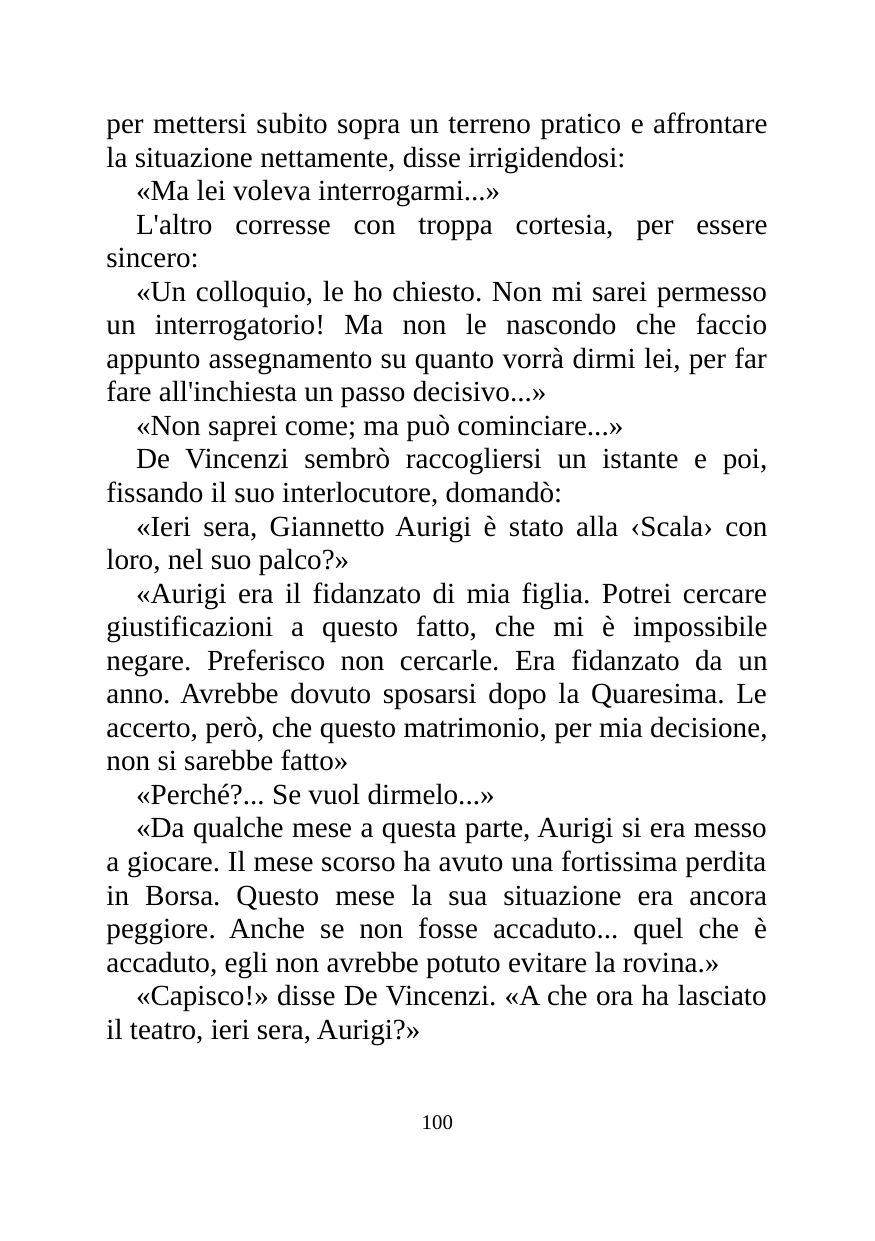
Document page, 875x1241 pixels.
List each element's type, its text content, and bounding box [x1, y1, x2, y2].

text L'altro corresse con troppa cortesia, per essere sincero: [106, 207, 768, 274]
text per mettersi subito sopra un terreno pratico e affrontare la situazione nettamente, disse irrigidendosi: [106, 106, 768, 173]
text «Aurigi era il fidanzato di mia figlia. Potrei cercare giustificazioni a questo fatto, che mi è impossibile negare. Preferisco non cercarle. Era fidanzato da un anno. Avrebbe dovuto sposarsi dopo la Quaresima. Le accerto, però, che questo matrimonio, per mia decisione, non si sarebbe fatto» [106, 576, 768, 777]
text «Capisco!» disse De Vincenzi. «A che ora ha lasciato il teatro, ieri sera, Aurigi?» [106, 978, 768, 1045]
text «Un colloquio, le ho chiesto. Non mi sarei permesso un interrogatorio! Ma non le nascondo che faccio appunto assegnamento su quanto vorrà dirmi lei, per far fare all'inchiesta un passo decisivo...» [106, 274, 768, 408]
text «Ma lei voleva interrogarmi...» [106, 173, 768, 207]
text «Perché?... Se vuol dirmelo...» [106, 777, 768, 811]
text «Non saprei come; ma può cominciare...» [106, 408, 768, 442]
text «Ieri sera, Giannetto Aurigi è stato alla ‹Scala› con loro, nel suo palco?» [106, 509, 768, 576]
text De Vincenzi sembrò raccogliersi un istante e poi, fissando il suo interlocutore, domandò: [106, 442, 768, 509]
text «Da qualche mese a questa parte, Aurigi si era messo a giocare. Il mese scorso ha avuto una fortissima perdita in Borsa. Questo mese la sua situazione era ancora peggiore. Anche se non fosse accaduto... quel che è accaduto, egli non avrebbe potuto evitare la rovina.» [106, 811, 768, 978]
